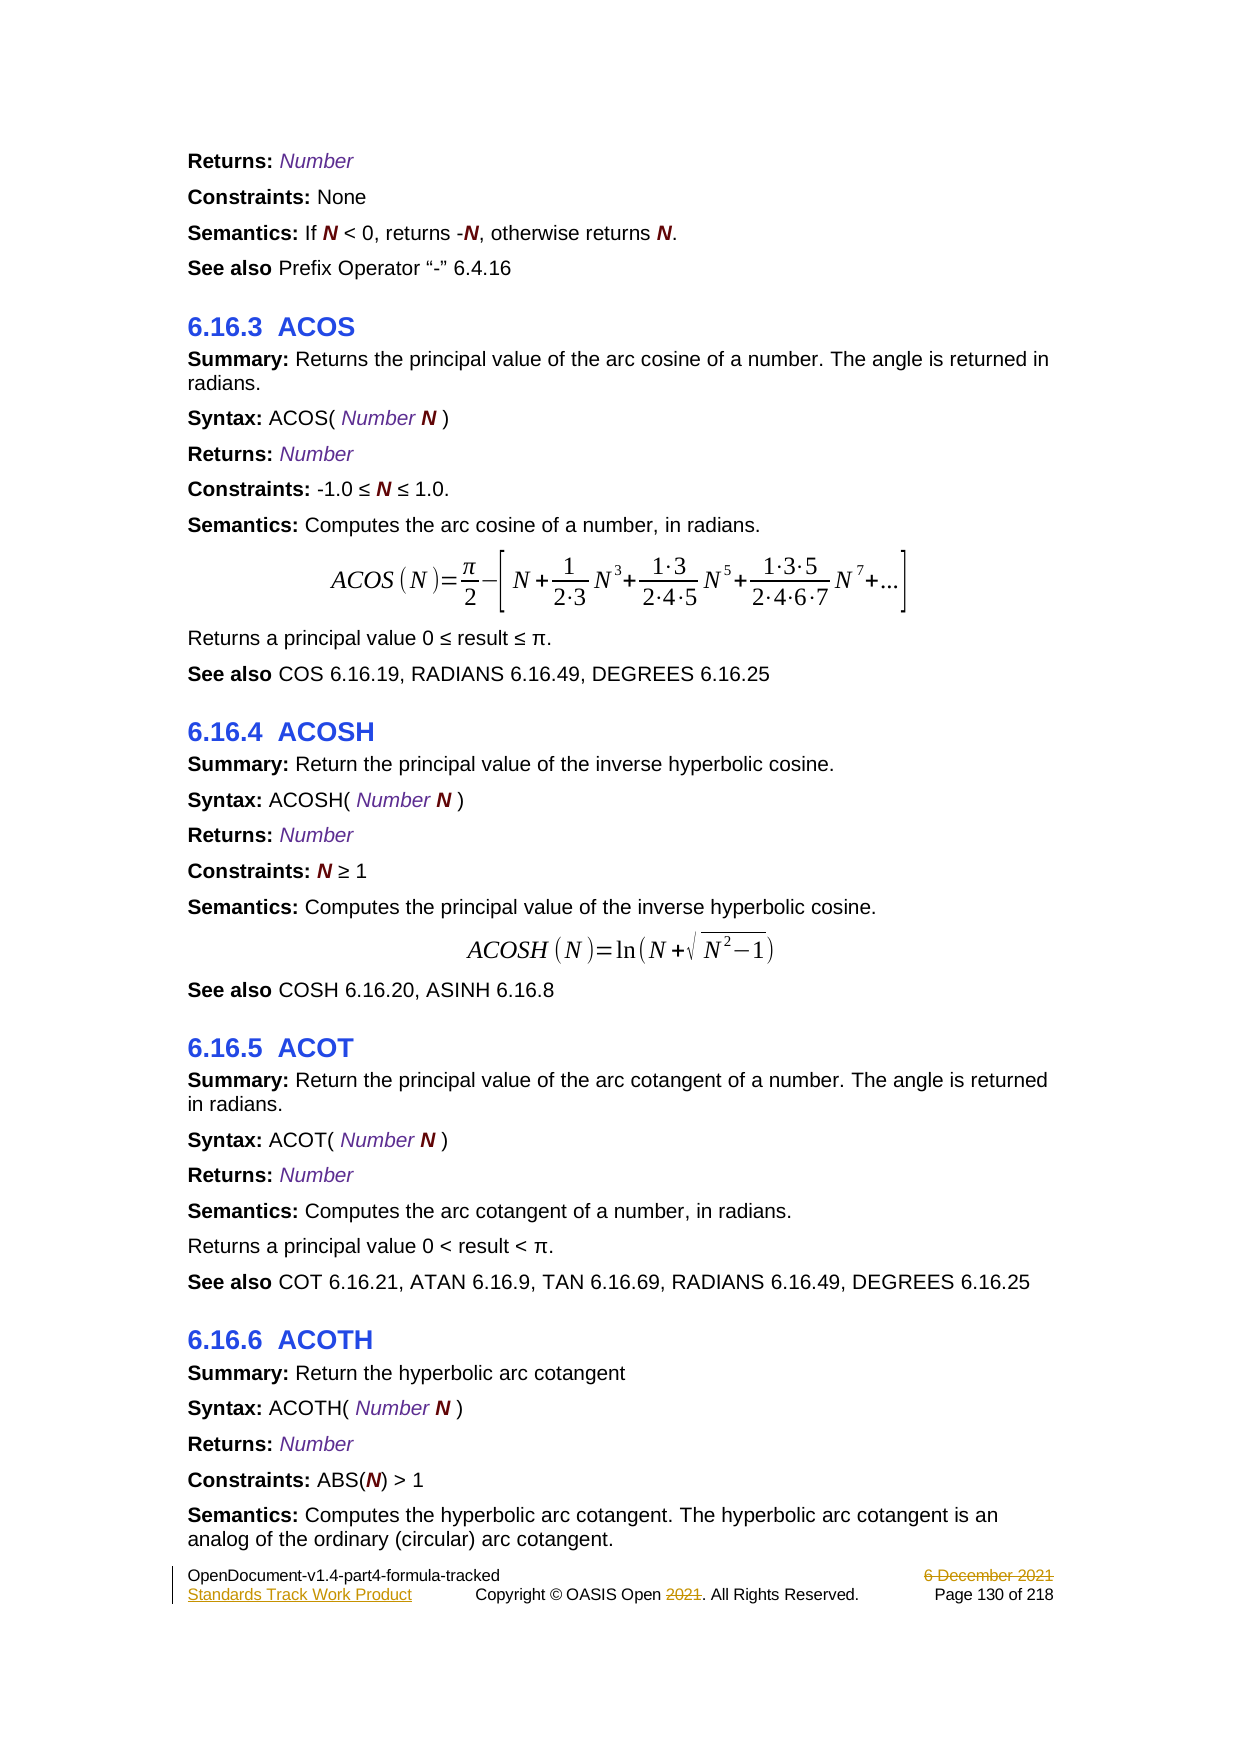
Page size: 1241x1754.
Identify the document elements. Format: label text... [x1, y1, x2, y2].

text Semantics: Computes the arc cotangent of a number, in radians. [187, 1199, 1053, 1223]
subtitle ACOS [187, 311, 1053, 341]
text Semantics: Computes the arc cosine of a number, in radians. [187, 513, 1053, 537]
text See also COT 6.16.21, ATAN 6.16.9, TAN 6.16.69, RADIANS 6.16.49, DEGREES 6.16.25 [187, 1271, 1053, 1294]
text Constraints: N ≥ 1 [187, 859, 1053, 883]
text Summary: Returns the principal value of the arc cosine of a number. The angle is returned in radians. [187, 347, 1053, 394]
text Returns: Number [187, 1432, 1053, 1456]
text Summary: Return the principal value of the inverse hyperbolic cosine. [187, 753, 1053, 776]
text Returns: Number [187, 442, 1053, 466]
text Summary: Return the principal value of the arc cotangent of a number. The angle is returned in radians. [187, 1069, 1053, 1116]
subtitle ACOTH [187, 1325, 1053, 1355]
subtitle ACOSH [187, 717, 1053, 747]
text See also COS 6.16.19, RADIANS 6.16.49, DEGREES 6.16.25 [187, 662, 1053, 686]
text Returns a principal value 0 ≤ result ≤ π. [187, 626, 1053, 650]
text Returns a principal value 0 < result < π. [187, 1235, 1053, 1258]
text Returns: Number [187, 1164, 1053, 1187]
text Returns: Number [187, 824, 1053, 847]
text Semantics: Computes the principal value of the inverse hyperbolic cosine. [187, 895, 1053, 919]
text Constraints: None [187, 186, 1053, 209]
text Constraints: -1.0 ≤ N ≤ 1.0. [187, 478, 1053, 501]
text Semantics: Computes the hyperbolic arc cotangent. The hyperbolic arc cotangent is an analog of the ordinary (circular) arc cotangent. [187, 1504, 1053, 1551]
text Constraints: ABS(N) > 1 [187, 1468, 1053, 1492]
text Summary: Return the hyperbolic arc cotangent [187, 1361, 1053, 1385]
text Returns: Number [187, 150, 1053, 173]
text Semantics: If N < 0, returns -N, otherwise returns N. [187, 221, 1053, 245]
text See also COSH 6.16.20, ASINH 6.16.8 [187, 978, 1053, 1002]
text Syntax: ACOT( Number N ) [187, 1128, 1053, 1152]
text Syntax: ACOSH( Number N ) [187, 788, 1053, 812]
text See also Prefix Operator “-” 6.4.16 [187, 257, 1053, 280]
subtitle ACOT [187, 1033, 1053, 1063]
text Syntax: ACOS( Number N ) [187, 407, 1053, 430]
text Syntax: ACOTH( Number N ) [187, 1397, 1053, 1420]
